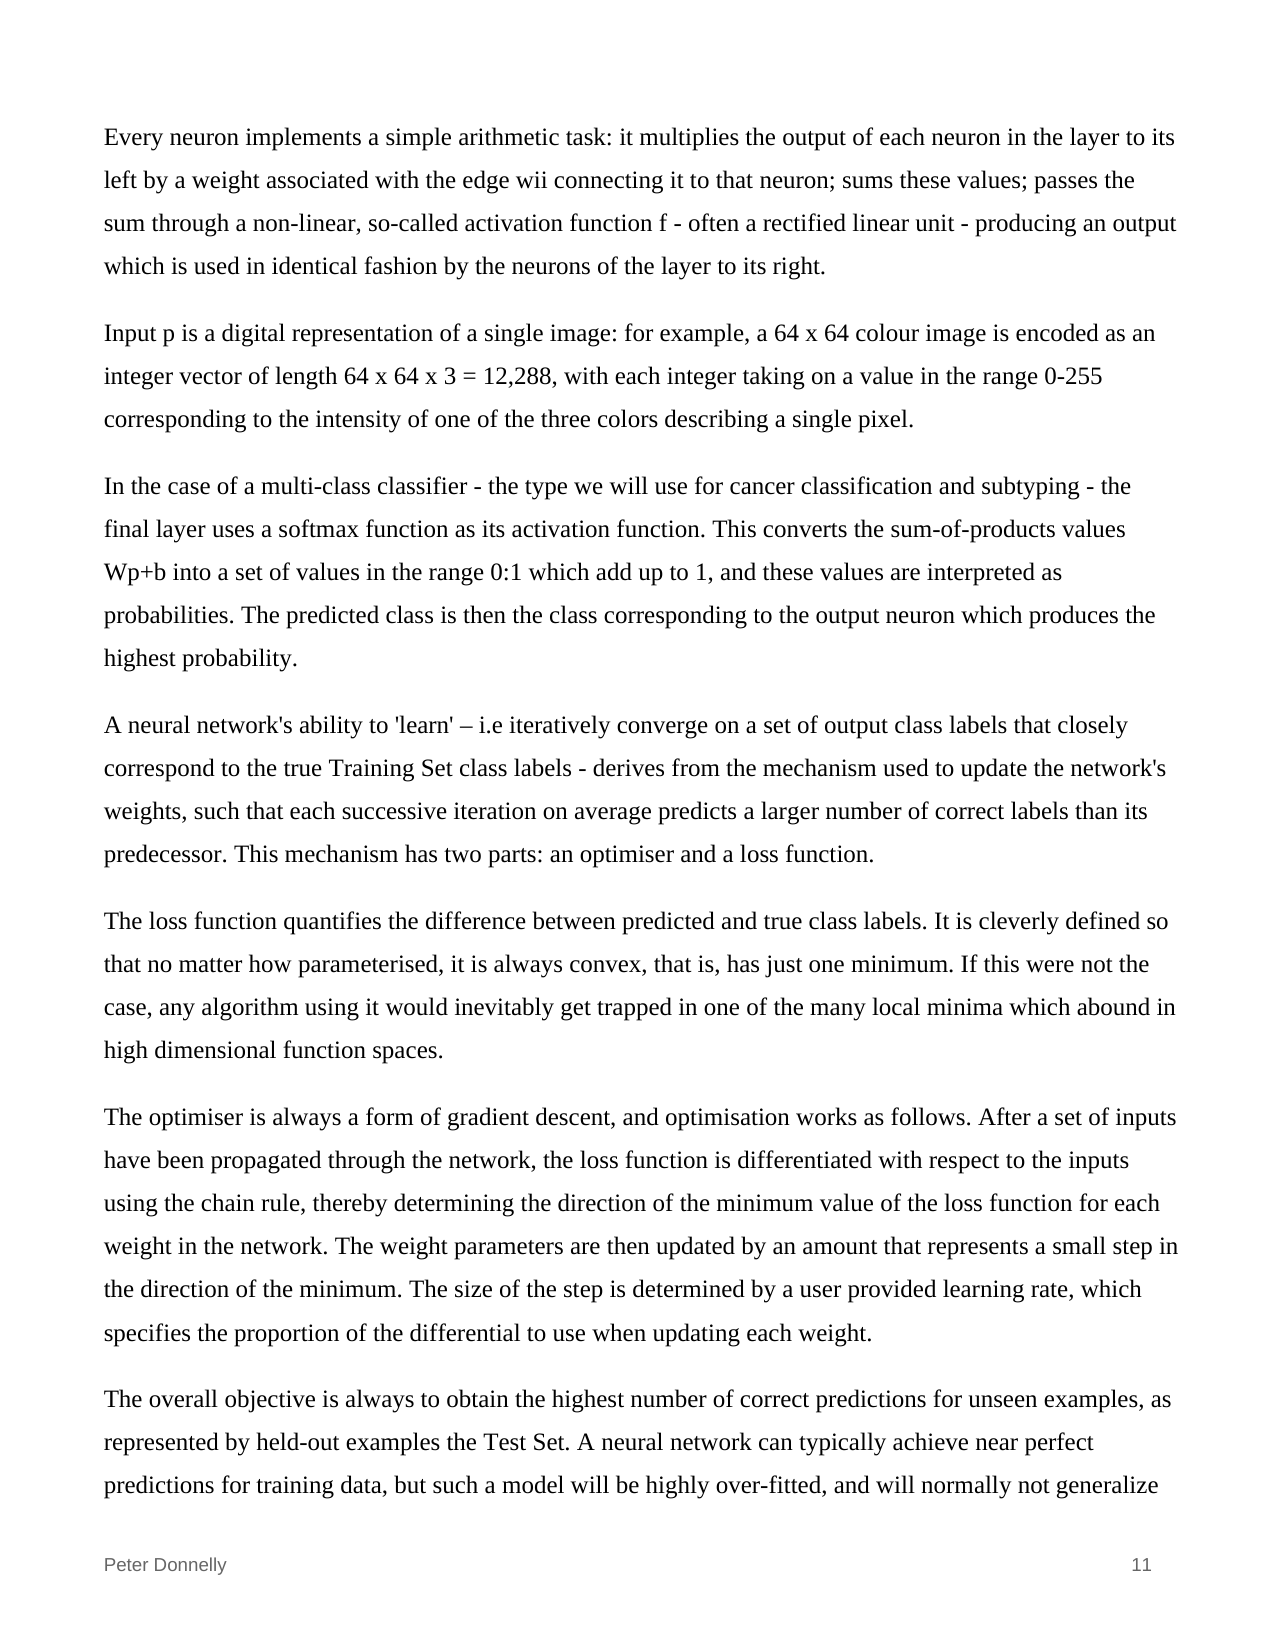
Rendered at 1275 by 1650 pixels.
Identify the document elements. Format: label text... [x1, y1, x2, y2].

text In the case of a multi-class classifier - the type we will use for cancer classification and subtyping - the final layer uses a softmax function as its activation function. This converts the sum-of-products values Wp+b into a set of values in the range 0:1 which add up to 1, and these values are interpreted as probabilities. The predicted class is then the class corresponding to the output neuron which produces the highest probability. [103, 471, 1181, 672]
text Every neuron implements a simple arithmetic task: it multiplies the output of each neuron in the layer to its left by a weight associated with the edge wii connecting it to that neuron; sums these values; passes the sum through a non-linear, so-called activation function f - often a rectified linear unit - producing an output which is used in identical fashion by the neurons of the layer to its right. [103, 122, 1181, 280]
text A neural network's ability to 'learn' – i.e iteratively converge on a set of output class labels that closely correspond to the true Training Set class labels - derives from the mechanism used to update the network's weights, such that each successive iteration on average predicts a larger number of correct labels than its predecessor. This mechanism has two parts: an optimiser and a loss function. [103, 710, 1181, 868]
text Input p is a digital representation of a single image: for example, a 64 x 64 colour image is encoded as an integer vector of length 64 x 64 x 3 = 12,288, with each integer taking on a value in the range 0-255 corresponding to the intensity of one of the three colors describing a single pixel. [103, 318, 1181, 433]
text The optimiser is always a form of gradient descent, and optimisation works as follows. After a set of inputs have been propagated through the network, the loss function is differentiated with respect to the inputs using the chain rule, thereby determining the direction of the minimum value of the loss function for each weight in the network. The weight parameters are then updated by an amount that represents a small step in the direction of the minimum. The size of the step is determined by a user provided learning rate, which specifies the proportion of the differential to use when updating each weight. [103, 1102, 1181, 1346]
text The overall objective is always to obtain the highest number of correct predictions for unseen examples, as represented by held-out examples the Test Set. A neural network can typically achieve near perfect predictions for training data, but such a model will be highly over-fitted, and will normally not generalize [103, 1384, 1181, 1499]
text The loss function quantifies the difference between predicted and true class labels. It is cleverly defined so that no matter how parameterised, it is always convex, that is, has just one minimum. If this were not the case, any algorithm using it would inevitably get trapped in one of the many local minima which abound in high dimensional function spaces. [103, 906, 1181, 1064]
